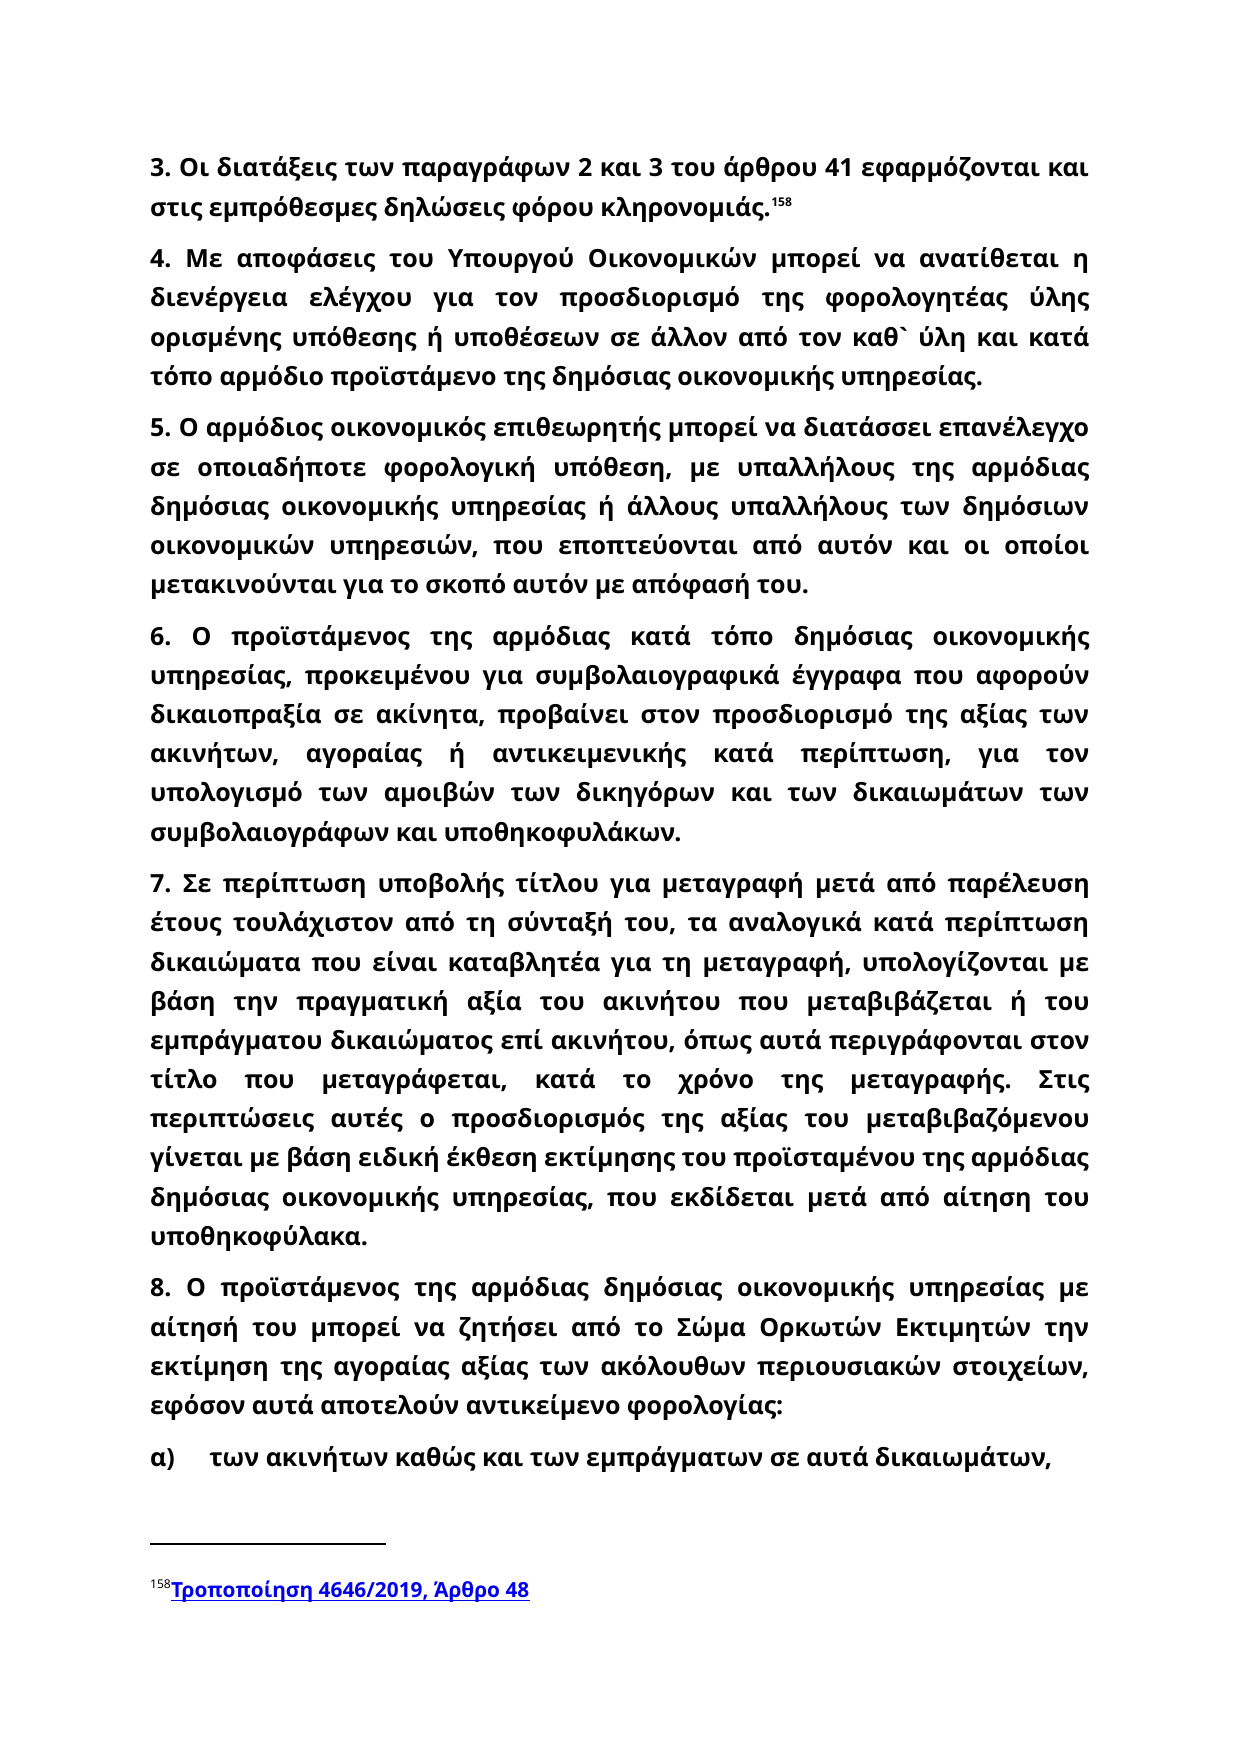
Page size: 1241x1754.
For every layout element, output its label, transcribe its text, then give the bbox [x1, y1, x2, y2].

list α) των ακινήτων καθώς και των εμπράγματων σε αυτά δικαιωμάτων, [150, 1439, 1090, 1473]
text 5. Ο αρμόδιος οικονομικός επιθεωρητής μπορεί να διατάσσει επανέλεγχο σε οποιαδήποτε φορολογική υπόθεση, με υπαλλήλους της αρμόδιας δημόσιας οικονομικής υπηρεσίας ή άλλους υπαλλήλους των δημόσιων οικονομικών υπηρεσιών, που εποπτεύονται από αυτόν και οι οποίοι μετακινούνται για το σκοπό αυτόν με απόφασή του. [150, 410, 1090, 601]
text Τροποποίηση 4646/2019, Άρθρο 48 [150, 1576, 1090, 1604]
text 8. Ο προϊστάμενος της αρμόδιας δημόσιας οικονομικής υπηρεσίας με αίτησή του μπορεί να ζητήσει από το Σώμα Ορκωτών Εκτιμητών την εκτίμηση της αγοραίας αξίας των ακόλουθων περιουσιακών στοιχείων, εφόσον αυτά αποτελούν αντικείμενο φορολογίας: [150, 1270, 1090, 1422]
text 4. Με αποφάσεις του Υπουργού Οικονομικών μπορεί να ανατίθεται η διενέργεια ελέγχου για τον προσδιορισμό της φορολογητέας ύλης ορισμένης υπόθεσης ή υποθέσεων σε άλλον από τον καθ` ύλη και κατά τόπο αρμόδιο προϊστάμενο της δημόσιας οικονομικής υπηρεσίας. [150, 241, 1090, 392]
text 7. Σε περίπτωση υποβολής τίτλου για μεταγραφή μετά από παρέλευση έτους τουλάχιστον από τη σύνταξή του, τα αναλογικά κατά περίπτωση δικαιώματα που είναι καταβλητέα για τη μεταγραφή, υπολογίζονται με βάση την πραγματική αξία του ακινήτου που μεταβιβάζεται ή του εμπράγματου δικαιώματος επί ακινήτου, όπως αυτά περιγράφονται στον τίτλο που μεταγράφεται, κατά το χρόνο της μεταγραφής. Στις περιπτώσεις αυτές ο προσδιορισμός της αξίας του μεταβιβαζόμενου γίνεται με βάση ειδική έκθεση εκτίμησης του προϊσταμένου της αρμόδιας δημόσιας οικονομικής υπηρεσίας, που εκδίδεται μετά από αίτηση του υποθηκοφύλακα. [150, 866, 1090, 1252]
text 6. Ο προϊστάμενος της αρμόδιας κατά τόπο δημόσιας οικονομικής υπηρεσίας, προκειμένου για συμβολαιογραφικά έγγραφα που αφορούν δικαιοπραξία σε ακίνητα, προβαίνει στον προσδιορισμό της αξίας των ακινήτων, αγοραίας ή αντικειμενικής κατά περίπτωση, για τον υπολογισμό των αμοιβών των δικηγόρων και των δικαιωμάτων των συμβολαιογράφων και υποθηκοφυλάκων. [150, 618, 1090, 848]
text 3. Οι διατάξεις των παραγράφων 2 και 3 του άρθρου 41 εφαρμόζονται και στις εμπρόθεσμες δηλώσεις φόρου κληρονομιάς. [150, 150, 1090, 223]
